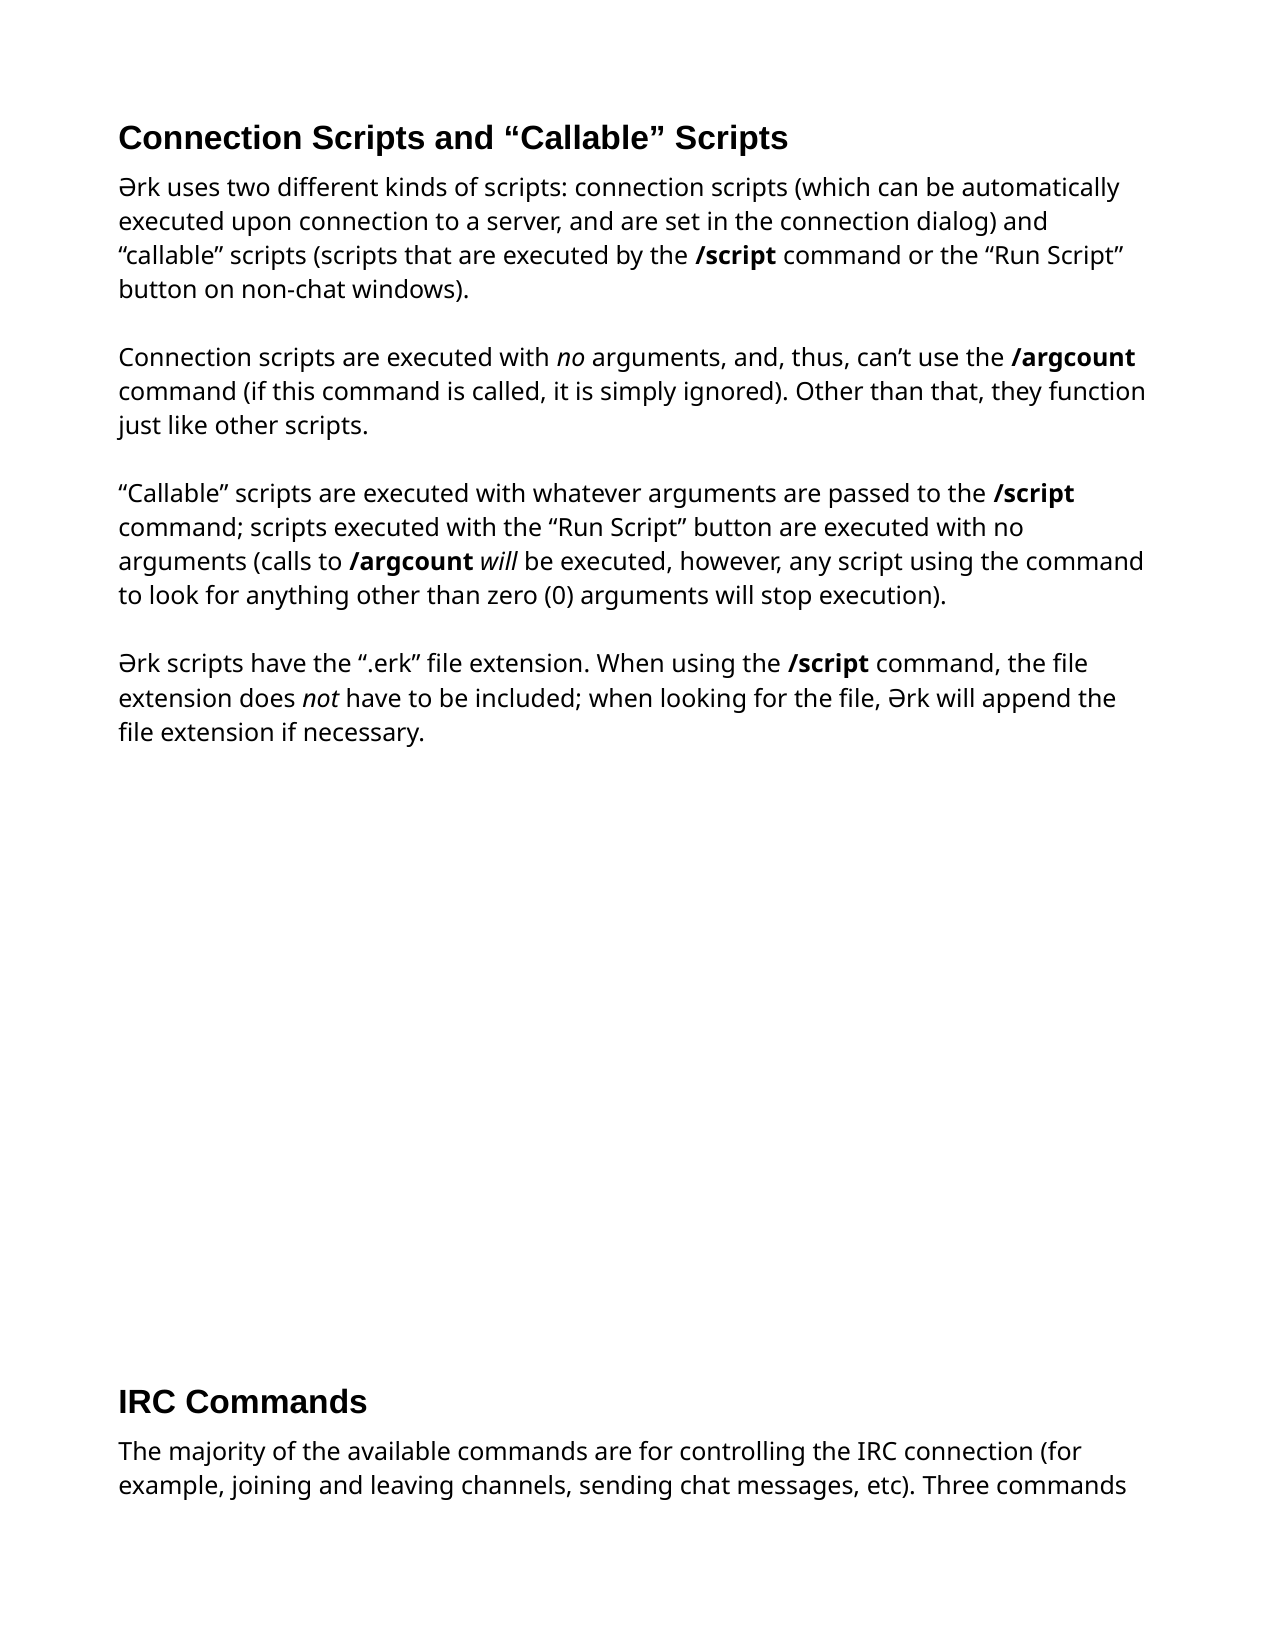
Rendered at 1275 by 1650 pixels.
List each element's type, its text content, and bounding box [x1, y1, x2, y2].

text The majority of the available commands are for controlling the IRC connection (for example, joining and leaving channels, sending chat messages, etc). Three commands [118, 1433, 1157, 1502]
text Ərk uses two different kinds of scripts: connection scripts (which can be automatically executed upon connection to a server, and are set in the connection dialog) and “callable” scripts (scripts that are executed by the /script command or the “Run Script” button on non-chat windows). [118, 169, 1157, 306]
subtitle IRC Commands [118, 1382, 1157, 1421]
subtitle Connection Scripts and “Callable” Scripts [118, 118, 1157, 157]
text “Callable” scripts are executed with whatever arguments are passed to the /script command; scripts executed with the “Run Script” button are executed with no arguments (calls to /argcount will be executed, however, any script using the command to look for anything other than zero (0) arguments will stop execution). [118, 476, 1157, 612]
text Ərk scripts have the “.erk” file extension. When using the /script command, the file extension does not have to be included; when looking for the file, Ərk will append the file extension if necessary. [118, 646, 1157, 748]
text Connection scripts are executed with no arguments, and, thus, can’t use the /argcount command (if this command is called, it is simply ignored). Other than that, they function just like other scripts. [118, 339, 1157, 442]
